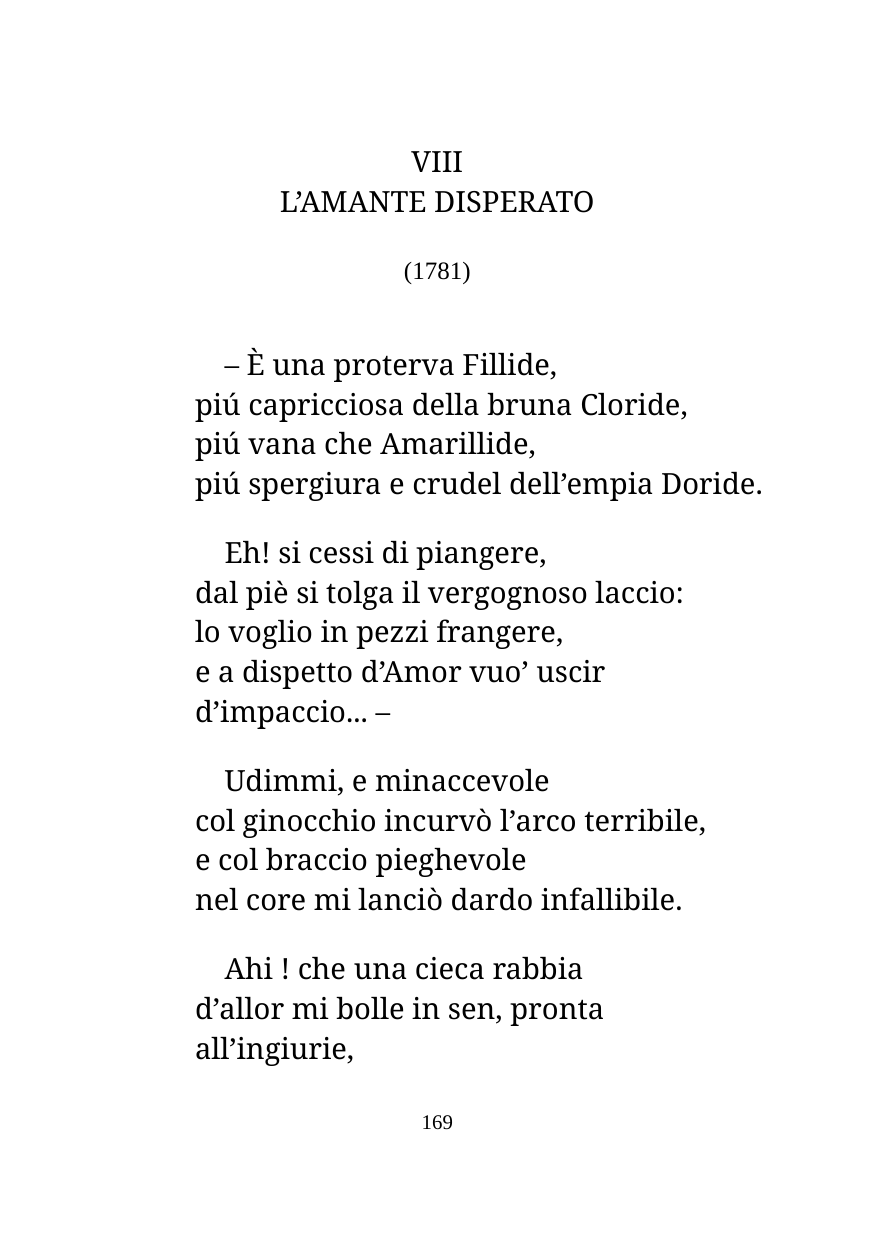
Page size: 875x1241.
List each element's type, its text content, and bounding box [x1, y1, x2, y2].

subtitle VIII L’AMANTE DISPERATO [106, 142, 768, 221]
text Ahi ! che una cieca rabbia d’allor mi bolle in sen, pronta all’ingiurie, [195, 948, 768, 1068]
text (1781) [106, 256, 768, 285]
text Eh! si cessi di piangere, dal piè si tolga il vergognoso laccio: lo voglio in pezzi frangere, e a dispetto d’Amor vuo’ uscir d’impaccio... – [195, 532, 768, 731]
text – È una proterva Fillide, piú capricciosa della bruna Cloride, piú vana che Amarillide, piú spergiura e crudel dell’empia Doride. [195, 344, 768, 503]
text Udimmi, e minaccevole col ginocchio incurvò l’arco terribile, e col braccio pieghevole nel core mi lanciò dardo infallibile. [195, 760, 768, 919]
